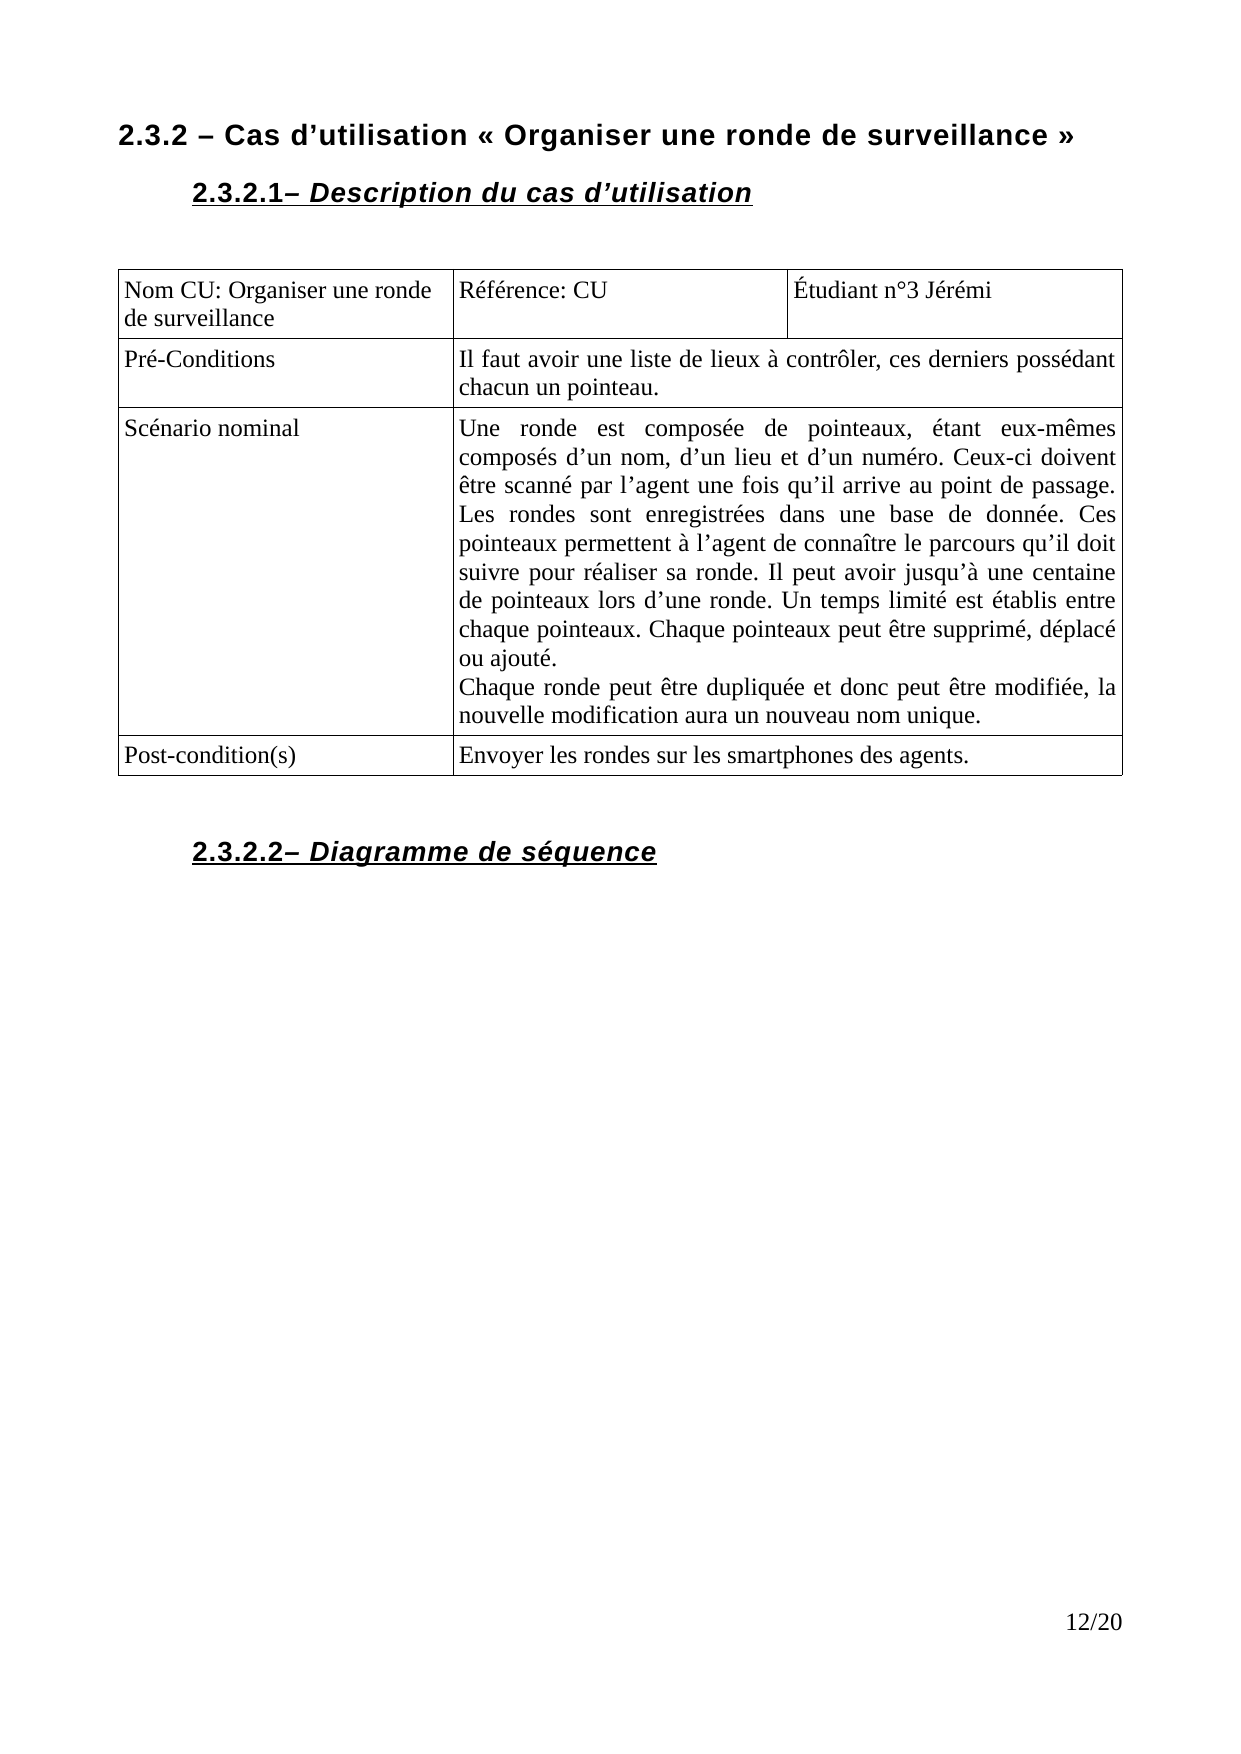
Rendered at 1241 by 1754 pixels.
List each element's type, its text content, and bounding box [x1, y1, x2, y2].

table_cell Il faut avoir une liste de lieux à contrôler, ces derniers possédant chacun un pointeau. [454, 339, 1122, 407]
table_header Étudiant n°3 Jérémi [788, 270, 1122, 338]
table_cell Une ronde est composée de pointeaux, étant eux-mêmes composés d’un nom, d’un lieu et d’un numéro. Ceux-ci doivent être scanné par l’agent une fois qu’il arrive au point de passage. Les rondes sont enregistrées dans une base de donnée. Ces pointeaux permettent à l’agent de connaître le parcours qu’il doit suivre pour réaliser sa ronde. Il peut avoir jusqu’à une centaine de pointeaux lors d’une ronde. Un temps limité est établis entre chaque pointeaux. Chaque pointeaux peut être supprimé, déplacé ou ajouté. Chaque ronde peut être dupliquée et donc peut être modifiée, la nouvelle modification aura un nouveau nom unique. [454, 408, 1122, 735]
subtitle 2.3.2.1– Description du cas d’utilisation [118, 177, 1122, 209]
subtitle 2.3.2.2– Diagramme de séquence [118, 835, 1122, 867]
table_header Référence: CU [454, 270, 787, 338]
table_cell Pré-Conditions [119, 339, 453, 407]
subtitle 2.3.2 – Cas d’utilisation « Organiser une ronde de surveillance » [118, 118, 1122, 152]
table_cell Envoyer les rondes sur les smartphones des agents. [454, 736, 1122, 775]
table_cell Scénario nominal [119, 408, 453, 735]
table_header Nom CU: Organiser une ronde de surveillance [119, 270, 453, 338]
table_cell Post-condition(s) [119, 736, 453, 775]
